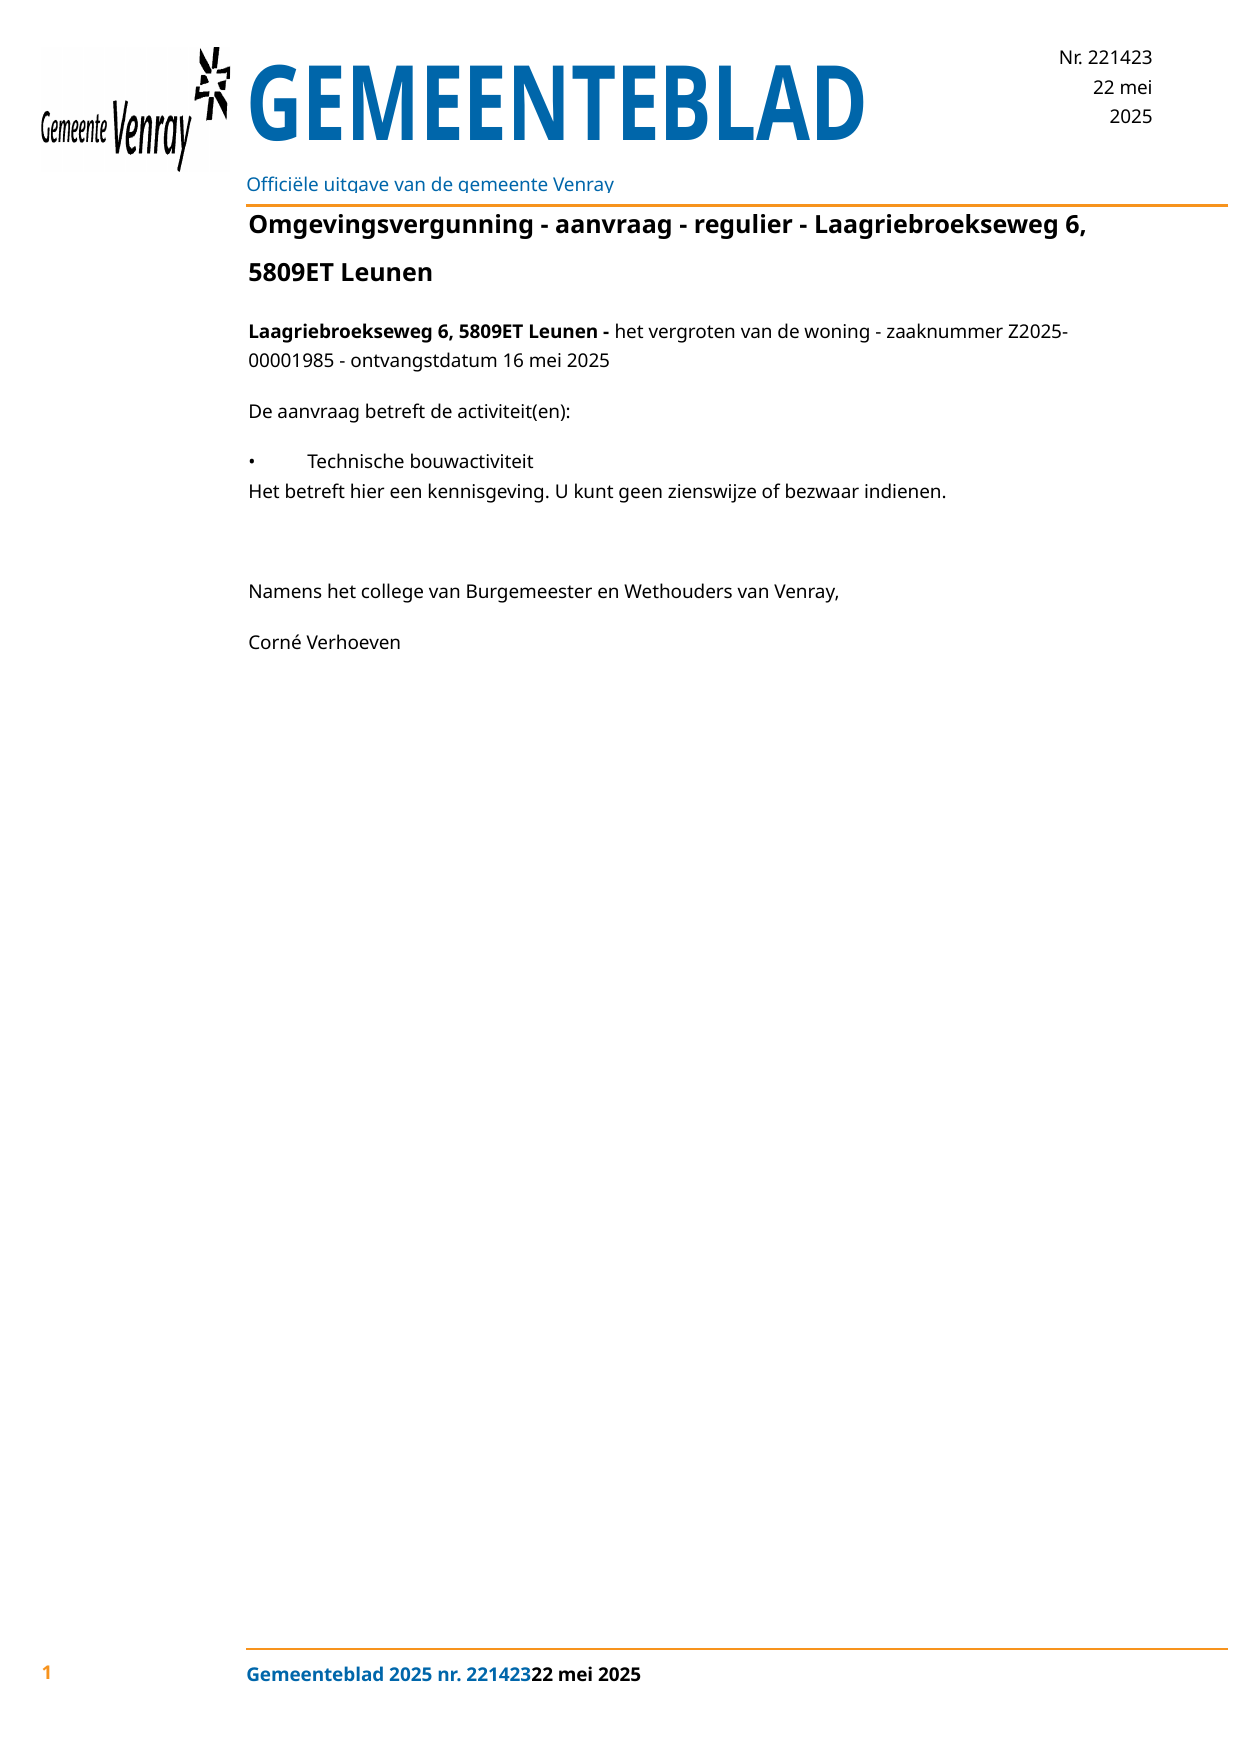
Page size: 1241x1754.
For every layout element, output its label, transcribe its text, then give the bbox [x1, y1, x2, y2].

text Namens het college van Burgemeester en Wethouders van Venray, [248, 579, 1152, 604]
text Laagriebroekseweg 6, 5809ET Leunen - het vergroten van de woning - zaaknummer Z2025-00001985 - ontvangstdatum 16 mei 2025 [248, 318, 1152, 373]
list Technische bouwactiviteit [248, 448, 1152, 474]
text De aanvraag betreft de activiteit(en): [248, 398, 1152, 424]
text Corné Verhoeven [248, 629, 1152, 655]
text Omgevingsvergunning - aanvraag - regulier - Laagriebroekseweg 6, 5809ET Leunen [248, 207, 1152, 288]
picture [41, 47, 231, 172]
text Het betreft hier een kennisgeving. U kunt geen zienswijze of bezwaar indienen. [248, 478, 1152, 504]
